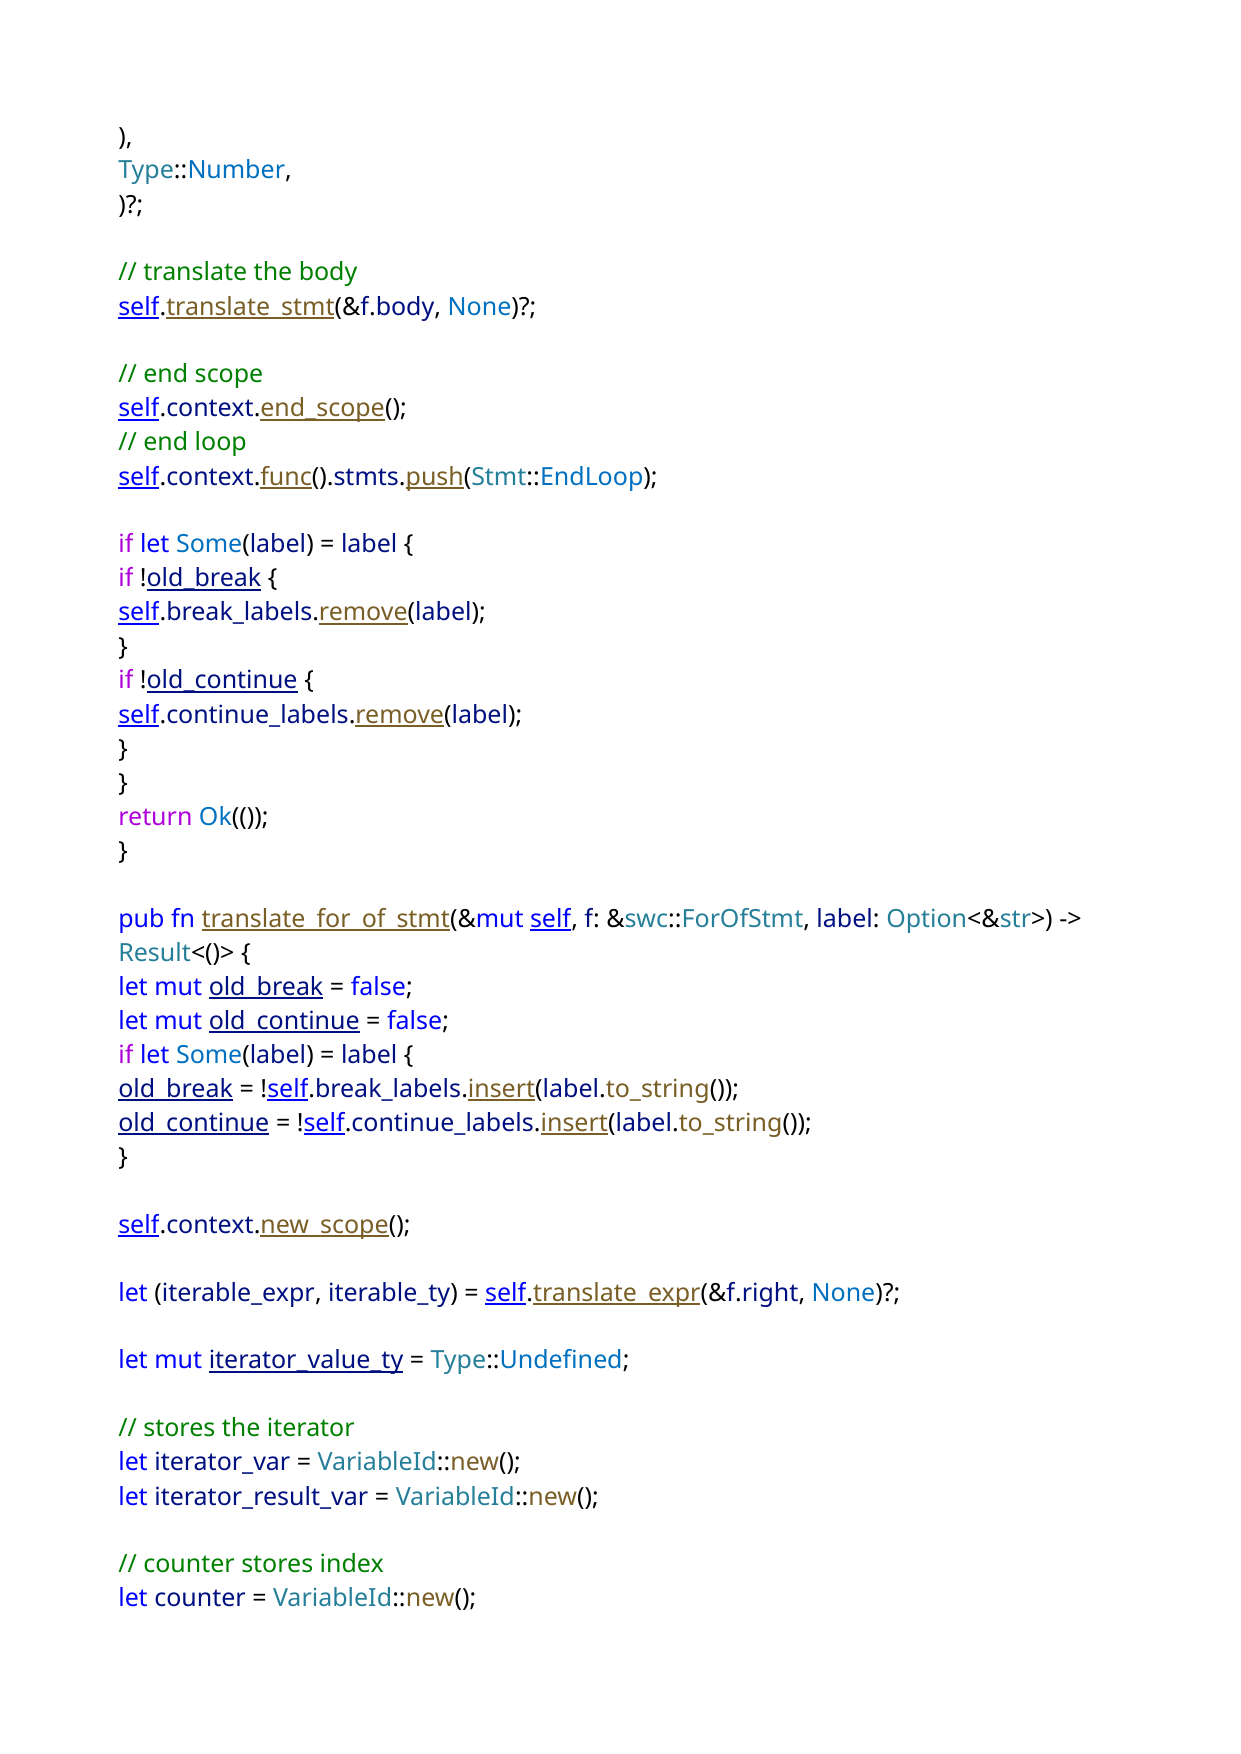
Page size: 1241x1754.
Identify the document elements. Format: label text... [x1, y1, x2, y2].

text ), [118, 118, 1122, 152]
text self.continue_labels.remove(label); [118, 696, 1122, 730]
text } [118, 628, 1122, 662]
text let mut iterator_value_ty = Type::Undefined; [118, 1342, 1122, 1376]
text self.context.func().stmts.push(Stmt::EndLoop); [118, 458, 1122, 492]
text self.context.new_scope(); [118, 1207, 1122, 1241]
text return Ok(()); [118, 798, 1122, 832]
text old_break = !self.break_labels.insert(label.to_string()); [118, 1071, 1122, 1105]
text self.break_labels.remove(label); [118, 594, 1122, 628]
text let mut old_break = false; [118, 968, 1122, 1002]
text } [118, 832, 1122, 867]
text // end scope [118, 356, 1122, 390]
text if let Some(label) = label { [118, 526, 1122, 560]
text Type::Number, [118, 152, 1122, 186]
text self.translate_stmt(&f.body, None)?; [118, 288, 1122, 322]
text if !old_continue { [118, 662, 1122, 696]
text } [118, 764, 1122, 798]
text } [118, 730, 1122, 764]
text // counter stores index [118, 1546, 1122, 1580]
text } [118, 1139, 1122, 1173]
text let counter = VariableId::new(); [118, 1580, 1122, 1614]
text // end loop [118, 424, 1122, 458]
text if !old_break { [118, 560, 1122, 594]
text self.context.end_scope(); [118, 390, 1122, 424]
text let (iterable_expr, iterable_ty) = self.translate_expr(&f.right, None)?; [118, 1274, 1122, 1308]
text // translate the body [118, 254, 1122, 288]
text // stores the iterator [118, 1410, 1122, 1444]
text pub fn translate_for_of_stmt(&mut self, f: &swc::ForOfStmt, label: Option<&str>) -> Result<()> { [118, 900, 1122, 968]
text )?; [118, 186, 1122, 220]
text if let Some(label) = label { [118, 1037, 1122, 1071]
text let iterator_result_var = VariableId::new(); [118, 1478, 1122, 1512]
text old_continue = !self.continue_labels.insert(label.to_string()); [118, 1105, 1122, 1139]
text let iterator_var = VariableId::new(); [118, 1444, 1122, 1478]
text let mut old_continue = false; [118, 1002, 1122, 1037]
